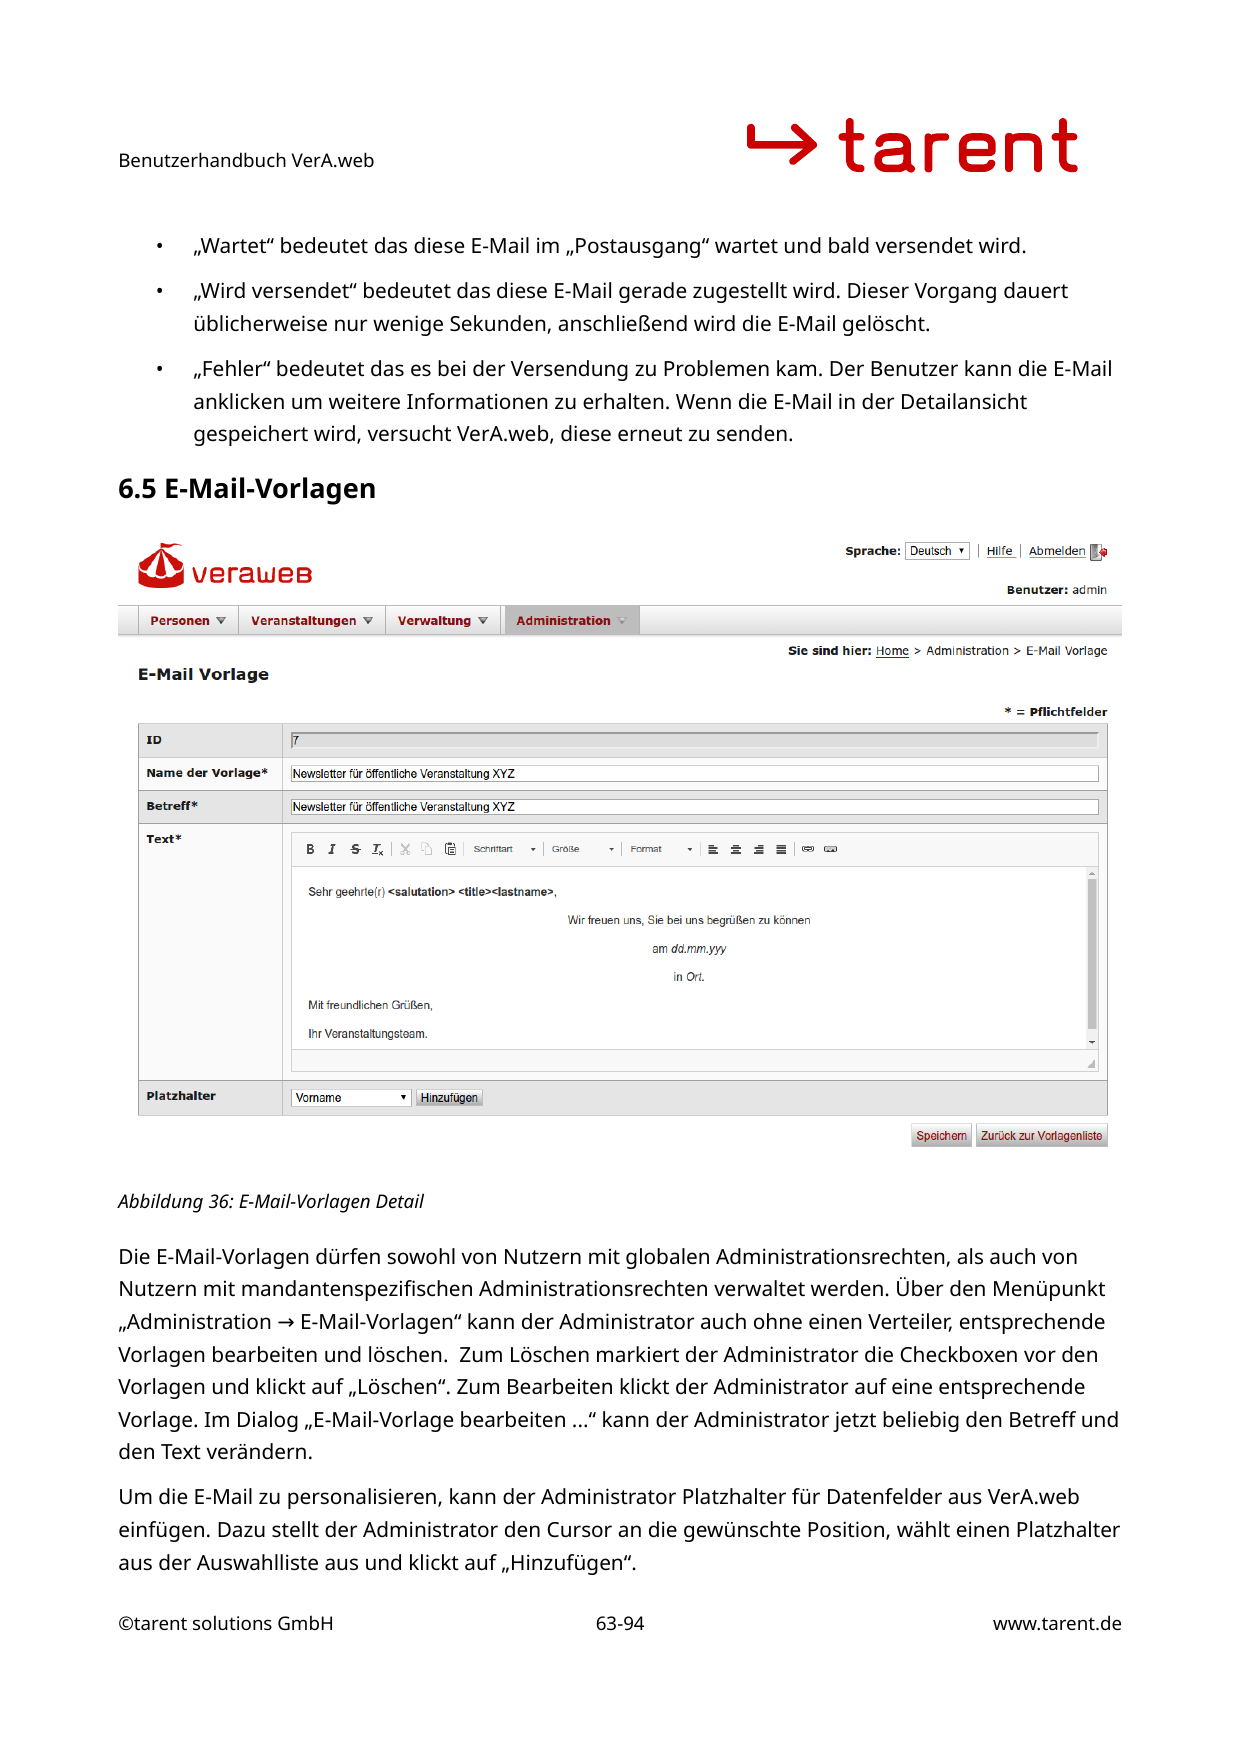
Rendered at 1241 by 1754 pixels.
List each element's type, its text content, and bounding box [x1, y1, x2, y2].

subtitle E-Mail-Vorlagen [118, 470, 1122, 507]
text [118, 512, 1122, 536]
list „Wird versendet“ bedeutet das diese E-Mail gerade zugestellt wird. Dieser Vorgang dauert üblicherweise nur wenige Sekunden, anschließend wird die E-Mail gelöscht. [156, 277, 1122, 338]
text Die E-Mail-Vorlagen dürfen sowohl von Nutzern mit globalen Administrationsrechten, als auch von Nutzern mit mandantenspezifischen Administrationsrechten verwaltet werden. Über den Menüpunkt „Administration → E-Mail-Vorlagen“ kann der Administrator auch ohne einen Verteiler, entsprechende Vorlagen bearbeiten und löschen. Zum Löschen markiert der Administrator die Checkboxen vor den Vorlagen und klickt auf „Löschen“. Zum Bearbeiten klickt der Administrator auf eine entsprechende Vorlage. Im Dialog „E-Mail-Vorlage bearbeiten ...“ kann der Administrator jetzt beliebig den Betreff und den Text verändern. [118, 1214, 1122, 1466]
text Abbildung 36: E-Mail-Vorlagen Detail [118, 1162, 1122, 1214]
text Um die E-Mail zu personalisieren, kann der Administrator Platzhalter für Datenfelder aus VerA.web einfügen. Dazu stellt der Administrator den Cursor an die gewünschte Position, wählt einen Platzhalter aus der Auswahlliste aus und klickt auf „Hinzufügen“. [118, 1482, 1122, 1576]
picture [118, 536, 1122, 1162]
list „Fehler“ bedeutet das es bei der Versendung zu Problemen kam. Der Benutzer kann die E-Mail anklicken um weitere Informationen zu erhalten. Wenn die E-Mail in der Detailansicht gespeichert wird, versucht VerA.web, diese erneut zu senden. [156, 354, 1122, 448]
list „Wartet“ bedeutet das diese E-Mail im „Postausgang“ wartet und bald versendet wird. [156, 232, 1122, 260]
